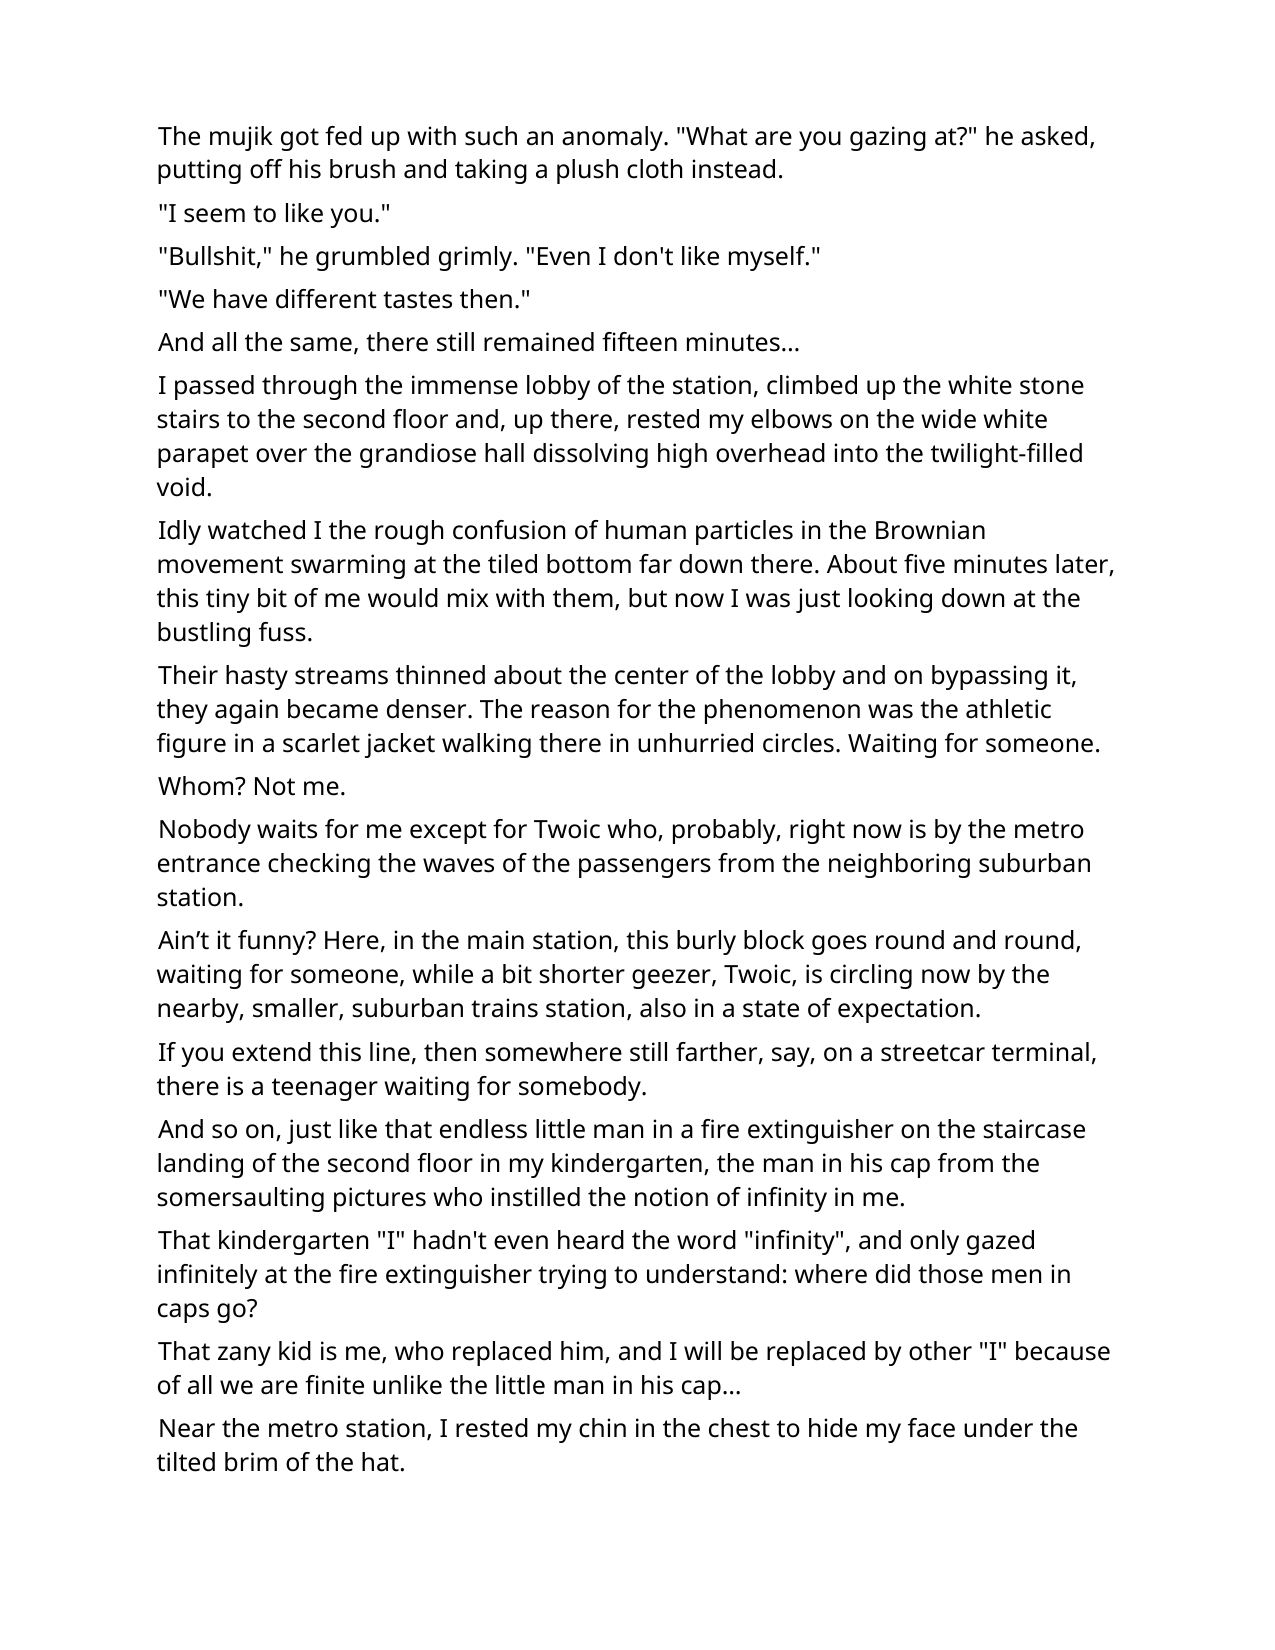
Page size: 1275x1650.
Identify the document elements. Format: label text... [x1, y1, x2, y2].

text That zany kid is me, who replaced him, and I will be replaced by other "I" because of all we are finite unlike the little man in his cap… [156, 1333, 1118, 1402]
text Idly watched I the rough confusion of human particles in the Brownian movement swarming at the tiled bottom far down there. About five minutes later, this tiny bit of me would mix with them, but now I was just looking down at the bustling fuss. [156, 512, 1118, 649]
text Their hasty streams thinned about the center of the lobby and on bypassing it, they again became denser. The reason for the phenomenon was the athletic figure in a scarlet jacket walking there in unhurried circles. Waiting for someone. [156, 658, 1118, 760]
text Nobody waits for me except for Twoic who, probably, right now is by the metro entrance checking the waves of the passengers from the neighboring suburban station. [156, 812, 1118, 914]
text Ain’t it funny? Here, in the main station, this burly block goes round and round, waiting for someone, while a bit shorter geezer, Twoic, is circling now by the nearby, smaller, suburban trains station, also in a state of expectation. [156, 923, 1118, 1025]
text "We have different tastes then." [156, 281, 1118, 315]
text If you extend this line, then somewhere still farther, say, on a streetcar terminal, there is a teenager waiting for somebody. [156, 1034, 1118, 1102]
text And all the same, there still remained fifteen minutes… [156, 324, 1118, 358]
text "Bullshit," he grumbled grimly. "Even I don't like myself." [156, 238, 1118, 272]
text Whom? Not me. [156, 769, 1118, 803]
text I passed through the immense lobby of the station, climbed up the white stone stairs to the second floor and, up there, rested my elbows on the wide white parapet over the grandiose hall dissolving high overhead into the twilight-filled void. [156, 367, 1118, 503]
text And so on, just like that endless little man in a fire extinguisher on the staircase landing of the second floor in my kindergarten, the man in his cap from the somersaulting pictures who instilled the notion of infinity in me. [156, 1111, 1118, 1213]
text That kindergarten "I" hadn't even heard the word "infinity", and only gazed infinitely at the fire extinguisher trying to understand: where did those men in caps go? [156, 1222, 1118, 1324]
text The mujik got fed up with such an anomaly. "What are you gazing at?" he asked, putting off his brush and taking a plush cloth instead. [156, 118, 1118, 186]
text Near the metro station, I rested my chin in the chest to hide my face under the tilted brim of the hat. [156, 1411, 1118, 1479]
text "I seem to like you." [156, 195, 1118, 229]
